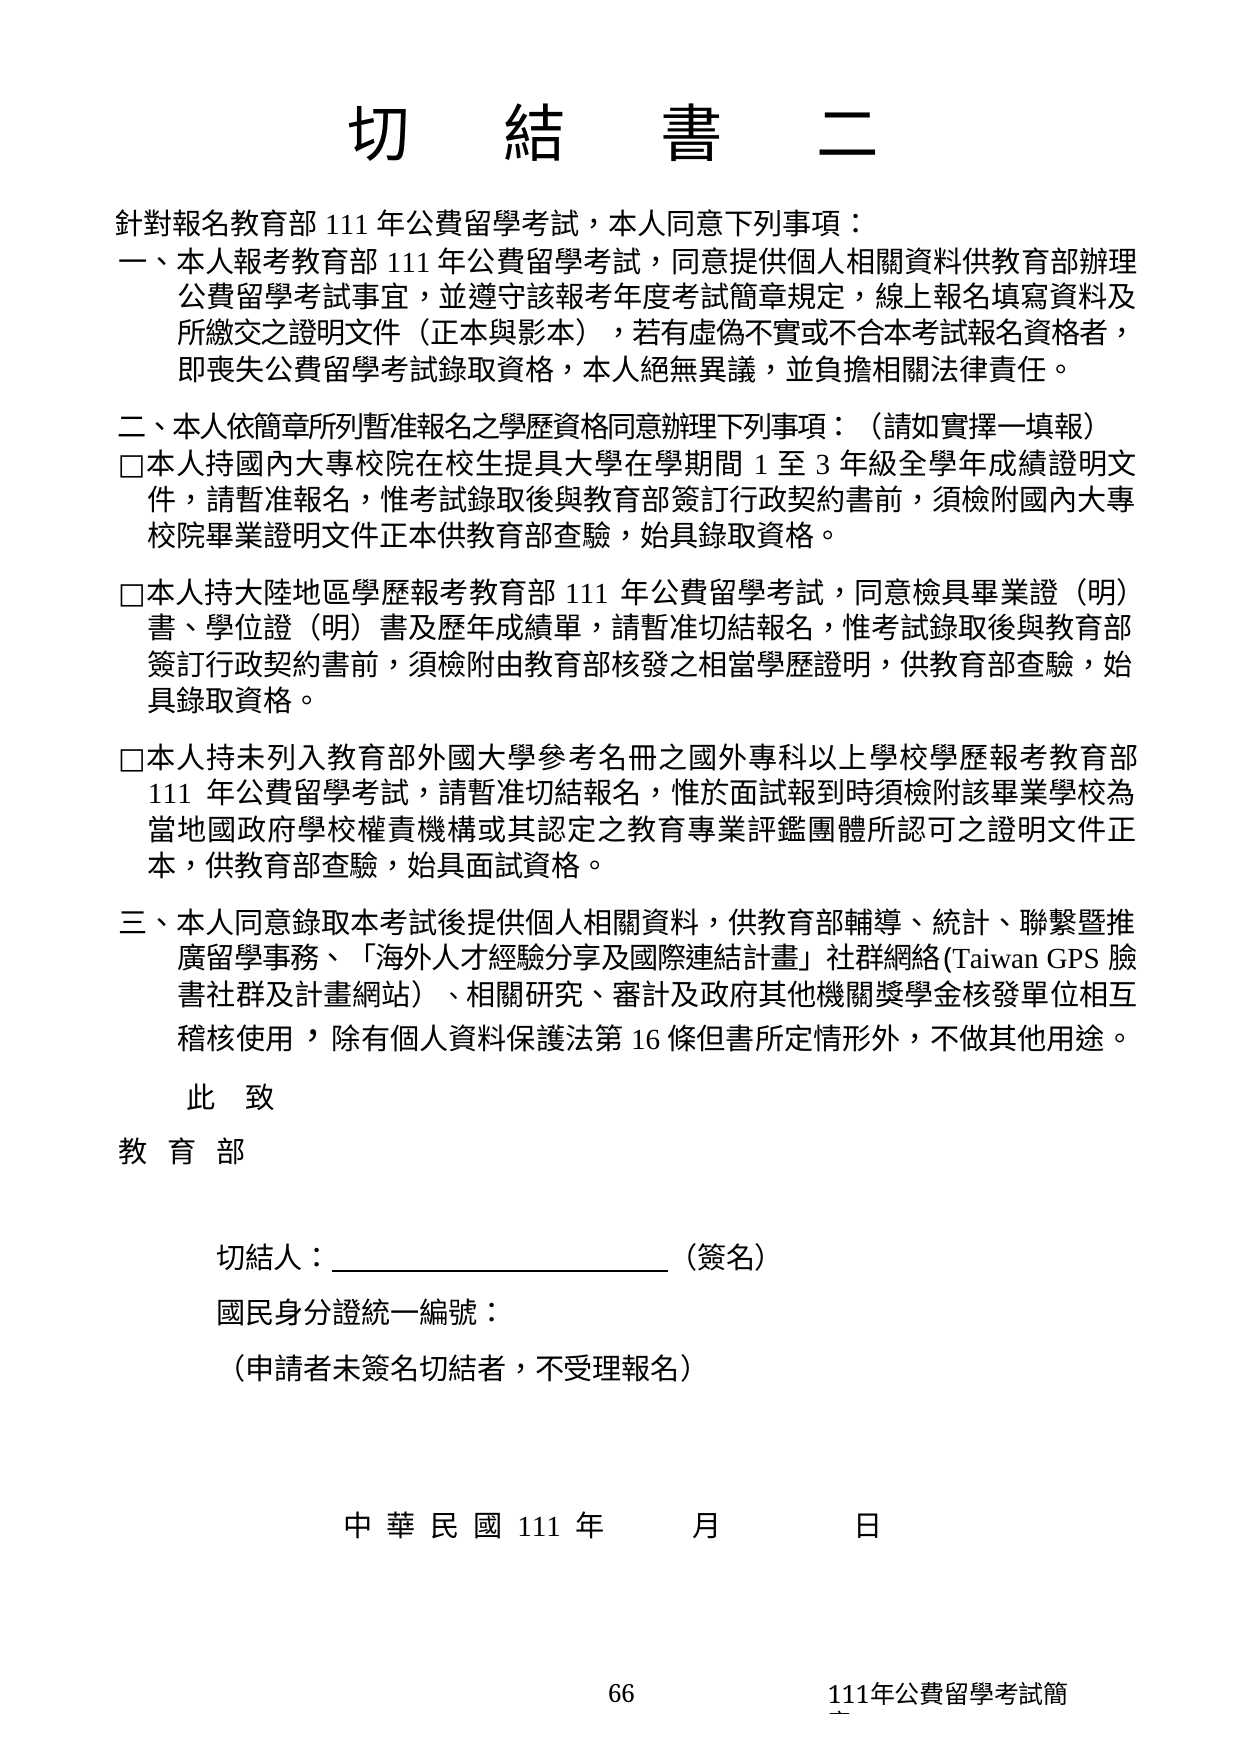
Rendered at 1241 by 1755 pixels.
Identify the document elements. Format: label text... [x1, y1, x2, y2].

text 此 致教 育 部 [118, 1077, 274, 1171]
text □本人持大陸地區學歷報考教育部 111 年公費留學考試，同意檢具畢業證（明）書、學位證（明）書及歷年成績單，請暫准切結報名，惟考試錄取後與教育部簽訂行政契約書前，須檢附由教育部核發之相當學歷證明，供教育部查驗，始具錄取資格。 [118, 574, 1152, 720]
text 二、本人依簡章所列暫准報名之學歷資格同意辦理下列事項：（請如實擇一填報） [118, 406, 1201, 445]
subtitle 切 結 書 二 [69, 89, 1158, 173]
text □本人持未列入教育部外國大學參考名冊之國外專科以上學校學歷報考教育部 111 年公費留學考試，請暫准切結報名，惟於面試報到時須檢附該畢業學校為當地國政府學校權責機構或其認定之教育專業評鑑團體所認可之證明文件正本，供教育部查驗，始具面試資格。 [118, 739, 1139, 885]
text 中 華 民 國 111 年 月 日 [69, 1505, 1157, 1544]
text 一、本人報考教育部 111 年公費留學考試，同意提供個人相關資料供教育部辦理公費留學考試事宜，並遵守該報考年度考試簡章規定，線上報名填寫資料及所繳交之證明文件（正本與影本），若有虛偽不實或不合本考試報名資格者，即喪失公費留學考試錄取資格，本人絕無異議，並負擔相關法律責任。 [118, 243, 1138, 389]
text 切結人： （簽名）國民身分證統一編號： [216, 1237, 786, 1332]
text 針對報名教育部 111 年公費留學考試，本人同意下列事項： [114, 203, 1201, 242]
text 三、本人同意錄取本考試後提供個人相關資料，供教育部輔導、統計、聯繫暨推廣留學事務、「海外人才經驗分享及國際連結計畫」社群網絡(Taiwan GPS 臉書社群及計畫網站）、相關研究、審計及政府其他機關獎學金核發單位相互稽核使用，除有個人資料保護法第 16 條但書所定情形外，不做其他用途。 [118, 904, 1138, 1061]
text （申請者未簽名切結者，不受理報名） [216, 1347, 1201, 1387]
text □本人持國內大專校院在校生提具大學在學期間 1 至 3 年級全學年成績證明文件，請暫准報名，惟考試錄取後與教育部簽訂行政契約書前，須檢附國內大專校院畢業證明文件正本供教育部查驗，始具錄取資格。 [118, 446, 1138, 555]
